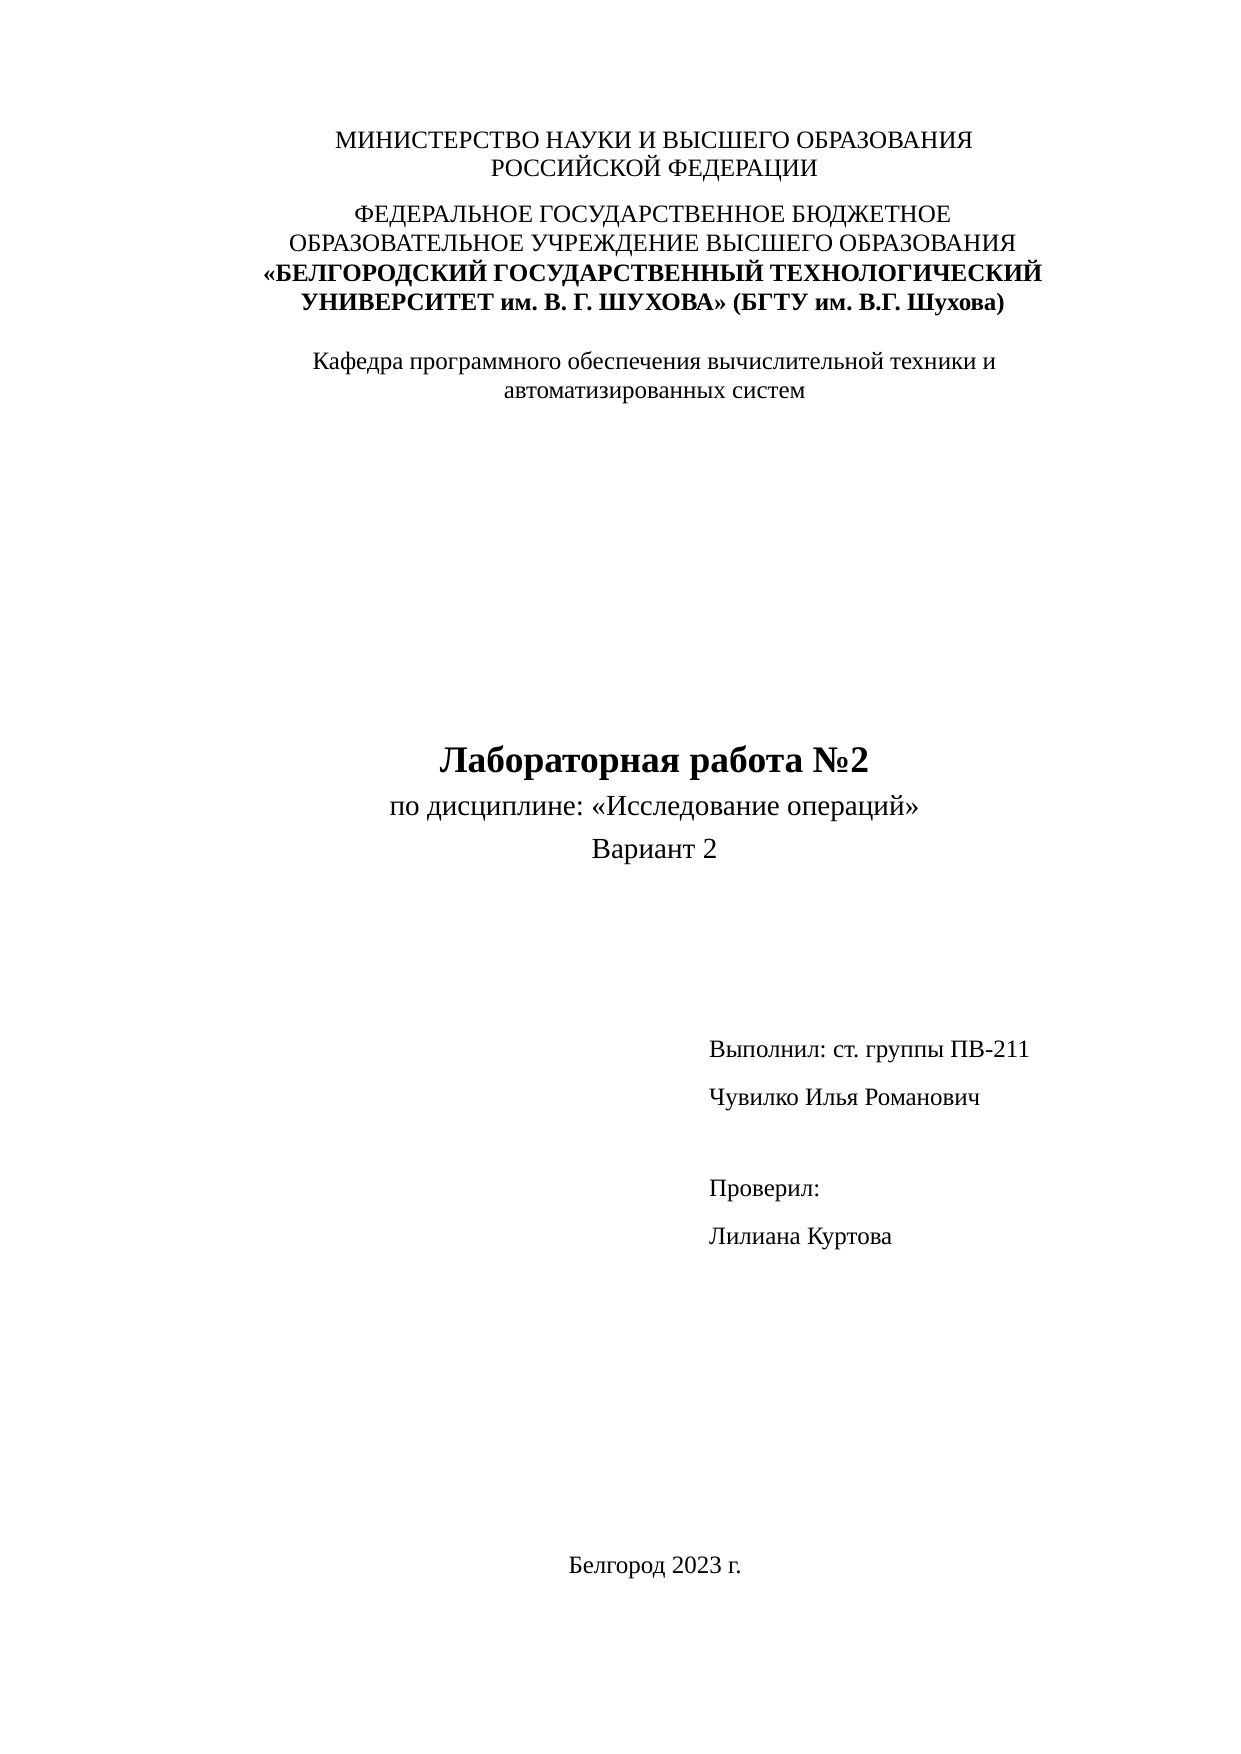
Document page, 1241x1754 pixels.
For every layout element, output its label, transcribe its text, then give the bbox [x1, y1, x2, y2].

text Чувилко Илья Романович [118, 1082, 1122, 1111]
text МИНИСТЕРСТВО НАУКИ И ВЫСШЕГО ОБРАЗОВАНИЯ РОССИЙСКОЙ ФЕДЕРАЦИИ [293, 126, 1016, 182]
text Лилиана Куртова [118, 1217, 1122, 1251]
text Кафедра программного обеспечения вычислительной техники и автоматизированных систем [239, 347, 1070, 403]
text Проверил: [118, 1169, 1122, 1203]
text Лабораторная работа №2 по дисциплине: «Исследование операций» [293, 738, 1016, 824]
text ФЕДЕРАЛЬНОЕ ГОСУДАРСТВЕННОЕ БЮДЖЕТНОЕ ОБРАЗОВАТЕЛЬНОЕ УЧРЕЖДЕНИЕ ВЫСШЕГО ОБРАЗОВАНИЯ [235, 199, 1070, 257]
text «БЕЛГОРОДСКИЙ ГОСУДАРСТВЕННЫЙ ТЕХНОЛОГИЧЕСКИЙ УНИВЕРСИТЕТ им. В. Г. ШУХОВА» (БГТУ им. В.Г. Шухова) [235, 258, 1070, 316]
text Вариант 2 [293, 824, 1016, 867]
text Белгород 2023 г. [293, 1551, 1017, 1579]
text Выполнил: ст. группы ПВ-211 [118, 1034, 1122, 1063]
